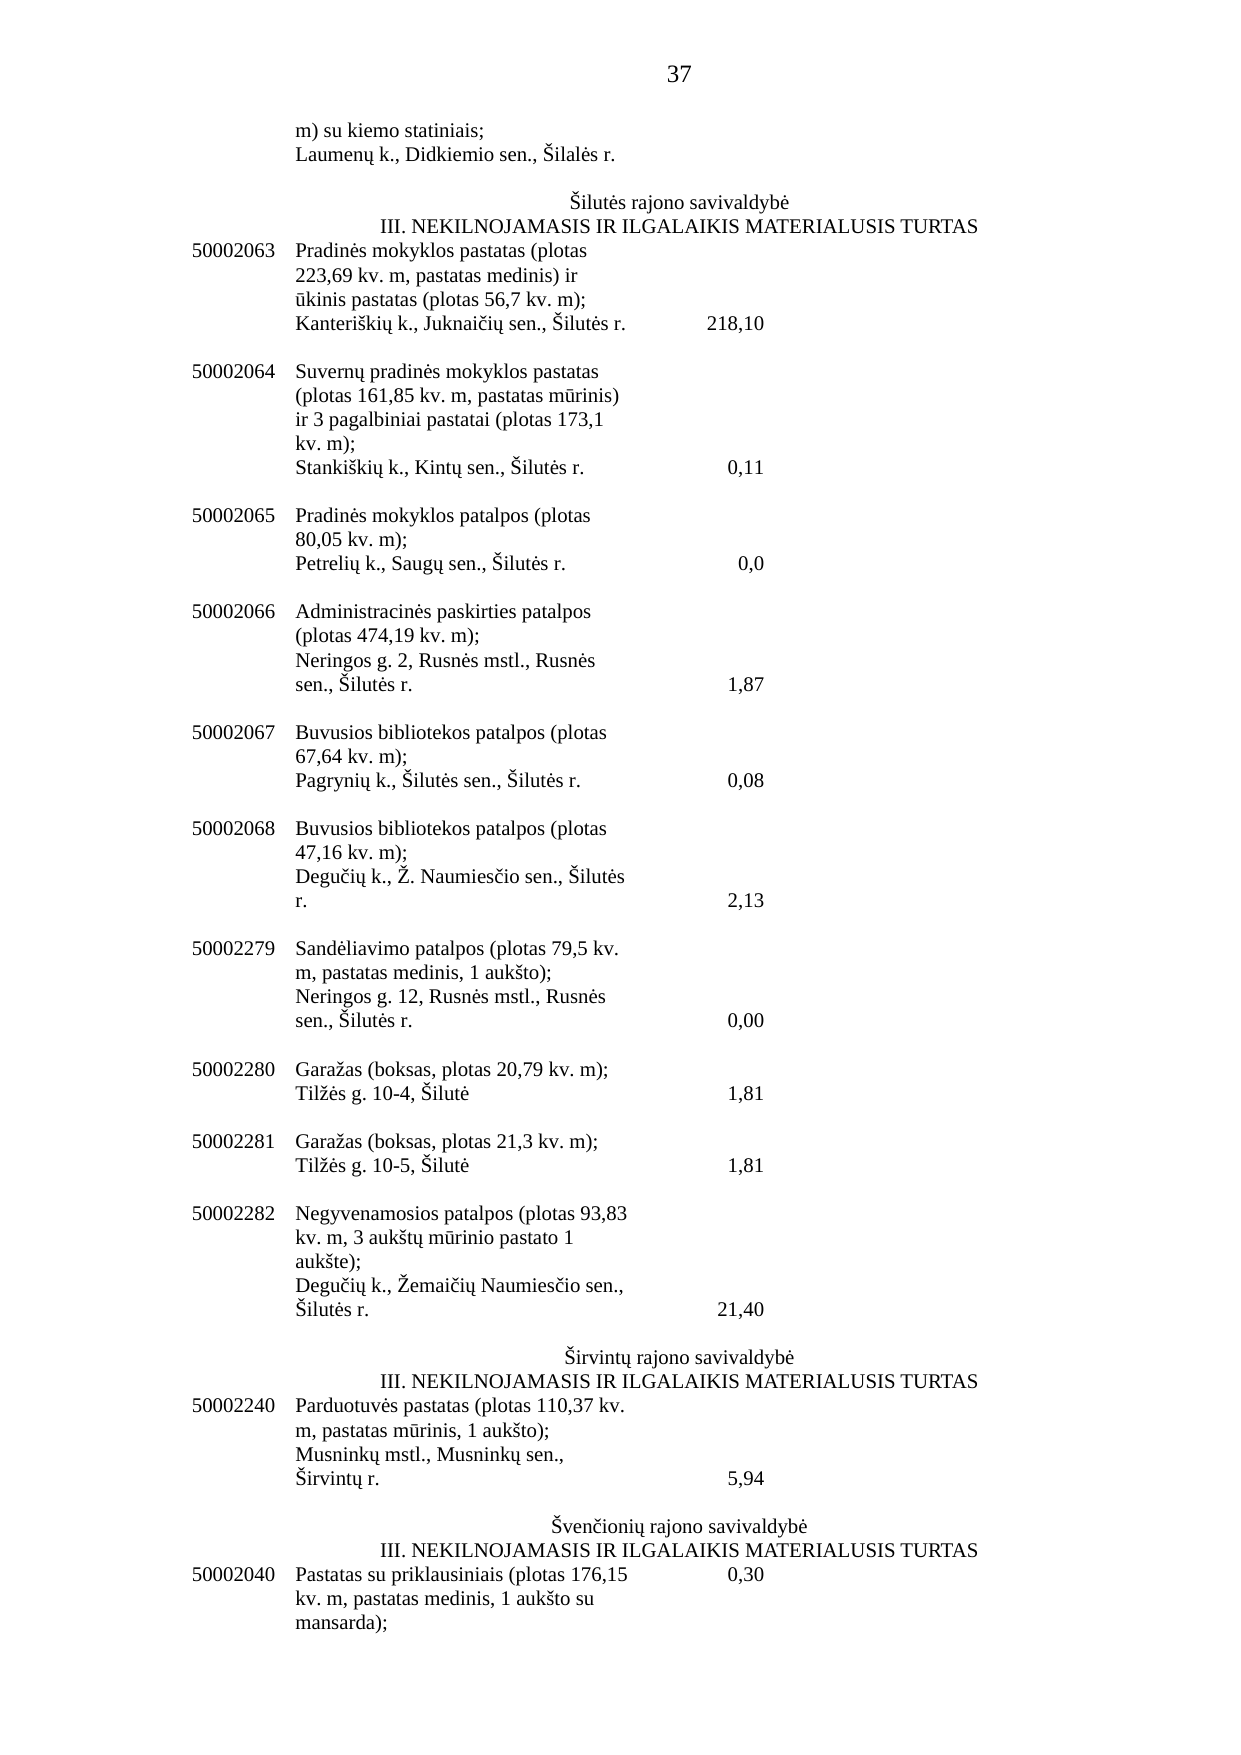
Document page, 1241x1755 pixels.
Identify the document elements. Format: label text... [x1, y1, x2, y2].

table_cell [177, 792, 1181, 816]
table_cell [892, 239, 974, 335]
table_cell [1098, 1201, 1181, 1321]
table_cell 50002282 [177, 1201, 289, 1321]
table_cell [892, 118, 974, 166]
table_cell [770, 1129, 892, 1177]
table_cell Administracinės paskirties patalpos (plotas 474,19 kv. m); Neringos g. 2, Rusnės mstl., Rusnės sen., Šilutės r. [289, 599, 634, 696]
table_cell [177, 118, 289, 166]
table_cell 218,10 [634, 239, 770, 335]
table_cell 50002279 [177, 936, 289, 1032]
table_cell [177, 479, 1181, 503]
table_cell Negyvenamosios patalpos (plotas 93,83 kv. m, 3 aukštų mūrinio pastato 1 aukšte); Degučių k., Žemaičių Naumiesčio sen., Šilutės r. [289, 1201, 634, 1321]
table_cell 50002067 [177, 720, 289, 792]
table_cell 1,87 [634, 599, 770, 696]
table_cell [892, 1057, 974, 1105]
table_cell 50002066 [177, 599, 289, 696]
table_cell [634, 118, 770, 166]
table_cell [770, 599, 892, 696]
table_cell [770, 359, 892, 479]
table_cell III. Nekilnojamasis ir ilgalaikis materialusis turtas [177, 214, 1181, 238]
table_cell [770, 1201, 892, 1321]
table_cell [892, 936, 974, 1032]
table_cell [177, 696, 1181, 720]
table_cell [177, 1033, 1181, 1057]
table_cell [1098, 503, 1181, 575]
table_cell [974, 816, 1098, 912]
table_cell 1,81 [634, 1057, 770, 1105]
table_cell [1098, 816, 1181, 912]
table_cell [892, 816, 974, 912]
table_cell [974, 1394, 1098, 1490]
table_cell 50002280 [177, 1057, 289, 1105]
table_cell [892, 720, 974, 792]
table_cell [892, 503, 974, 575]
table_cell [974, 359, 1098, 479]
table_cell III. Nekilnojamasis ir ilgalaikis materialusis turtas [177, 1538, 1181, 1562]
table_cell [974, 1562, 1098, 1634]
table_cell [974, 118, 1098, 166]
table_cell [770, 239, 892, 335]
table_cell 2,13 [634, 816, 770, 912]
table_cell [770, 936, 892, 1032]
table_cell [974, 936, 1098, 1032]
table_cell 0,0 [634, 503, 770, 575]
table_cell [1098, 118, 1181, 166]
table_cell Šilutės rajono savivaldybė [177, 190, 1181, 214]
table_cell [892, 1129, 974, 1177]
table_cell [770, 1562, 892, 1634]
table_cell [1098, 599, 1181, 696]
table_cell [770, 816, 892, 912]
table_cell [1098, 1129, 1181, 1177]
table_cell 50002068 [177, 816, 289, 912]
table_cell [1098, 239, 1181, 335]
table_cell [770, 720, 892, 792]
table_cell [770, 503, 892, 575]
table_cell Pradinės mokyklos patalpos (plotas 80,05 kv. m); Petrelių k., Saugų sen., Šilutės r. [289, 503, 634, 575]
table_cell [177, 1177, 1181, 1201]
table_cell 0,08 [634, 720, 770, 792]
table_cell [974, 1129, 1098, 1177]
table_cell [974, 503, 1098, 575]
table_cell [1098, 359, 1181, 479]
table_cell [1098, 720, 1181, 792]
table_cell [892, 359, 974, 479]
table_cell Sandėliavimo patalpos (plotas 79,5 kv. m, pastatas medinis, 1 aukšto); Neringos g. 12, Rusnės mstl., Rusnės sen., Šilutės r. [289, 936, 634, 1032]
table_cell [177, 1321, 1181, 1345]
table_cell [770, 118, 892, 166]
table_cell 50002063 [177, 239, 289, 335]
table_cell III. Nekilnojamasis ir ilgalaikis materialusis turtas [177, 1369, 1181, 1393]
table_cell 0,30 [634, 1562, 770, 1634]
table_cell 50002064 [177, 359, 289, 479]
table_cell Pradinės mokyklos pastatas (plotas 223,69 kv. m, pastatas medinis) ir ūkinis pastatas (plotas 56,7 kv. m); Kanteriškių k., Juknaičių sen., Šilutės r. [289, 239, 634, 335]
table_cell 21,40 [634, 1201, 770, 1321]
table_cell [974, 599, 1098, 696]
table_cell Buvusios bibliotekos patalpos (plotas 67,64 kv. m); Pagrynių k., Šilutės sen., Šilutės r. [289, 720, 634, 792]
table_cell [1098, 1562, 1181, 1634]
table_cell [892, 1562, 974, 1634]
table_cell [974, 1201, 1098, 1321]
table_cell [177, 1105, 1181, 1129]
table_cell [974, 720, 1098, 792]
table_cell Buvusios bibliotekos patalpos (plotas 47,16 kv. m); Degučių k., Ž. Naumiesčio sen., Šilutės r. [289, 816, 634, 912]
table_cell Švenčionių rajono savivaldybė [177, 1514, 1181, 1538]
table_cell Pastatas su priklausiniais (plotas 176,15 kv. m, pastatas medinis, 1 aukšto su mansarda); [289, 1562, 634, 1634]
table_cell [177, 335, 1181, 359]
table_cell Širvintų rajono savivaldybė [177, 1345, 1181, 1369]
table_cell [177, 1490, 1181, 1514]
table_cell [892, 1201, 974, 1321]
table_cell Parduotuvės pastatas (plotas 110,37 kv. m, pastatas mūrinis, 1 aukšto); Musninkų mstl., Musninkų sen., Širvintų r. [289, 1394, 634, 1490]
table_cell [770, 1394, 892, 1490]
table_cell [1098, 936, 1181, 1032]
table_cell 50002281 [177, 1129, 289, 1177]
table_cell [892, 1394, 974, 1490]
table_cell [892, 599, 974, 696]
table_cell [770, 1057, 892, 1105]
table_cell m) su kiemo statiniais; Laumenų k., Didkiemio sen., Šilalės r. [289, 118, 634, 166]
table_cell 0,11 [634, 359, 770, 479]
table_cell 50002040 [177, 1562, 289, 1634]
table_cell [177, 912, 1181, 936]
table_cell 50002240 [177, 1394, 289, 1490]
table_cell [1098, 1394, 1181, 1490]
table_cell [974, 239, 1098, 335]
table_cell Suvernų pradinės mokyklos pastatas (plotas 161,85 kv. m, pastatas mūrinis) ir 3 pagalbiniai pastatai (plotas 173,1 kv. m); Stankiškių k., Kintų sen., Šilutės r. [289, 359, 634, 479]
table_cell 1,81 [634, 1129, 770, 1177]
table_cell [974, 1057, 1098, 1105]
table_cell [177, 166, 1181, 190]
table_cell [177, 575, 1181, 599]
table_cell 5,94 [634, 1394, 770, 1490]
table_cell 0,00 [634, 936, 770, 1032]
table_cell Garažas (boksas, plotas 21,3 kv. m); Tilžės g. 10-5, Šilutė [289, 1129, 634, 1177]
table_cell 50002065 [177, 503, 289, 575]
table_cell [1098, 1057, 1181, 1105]
table_cell Garažas (boksas, plotas 20,79 kv. m); Tilžės g. 10-4, Šilutė [289, 1057, 634, 1105]
